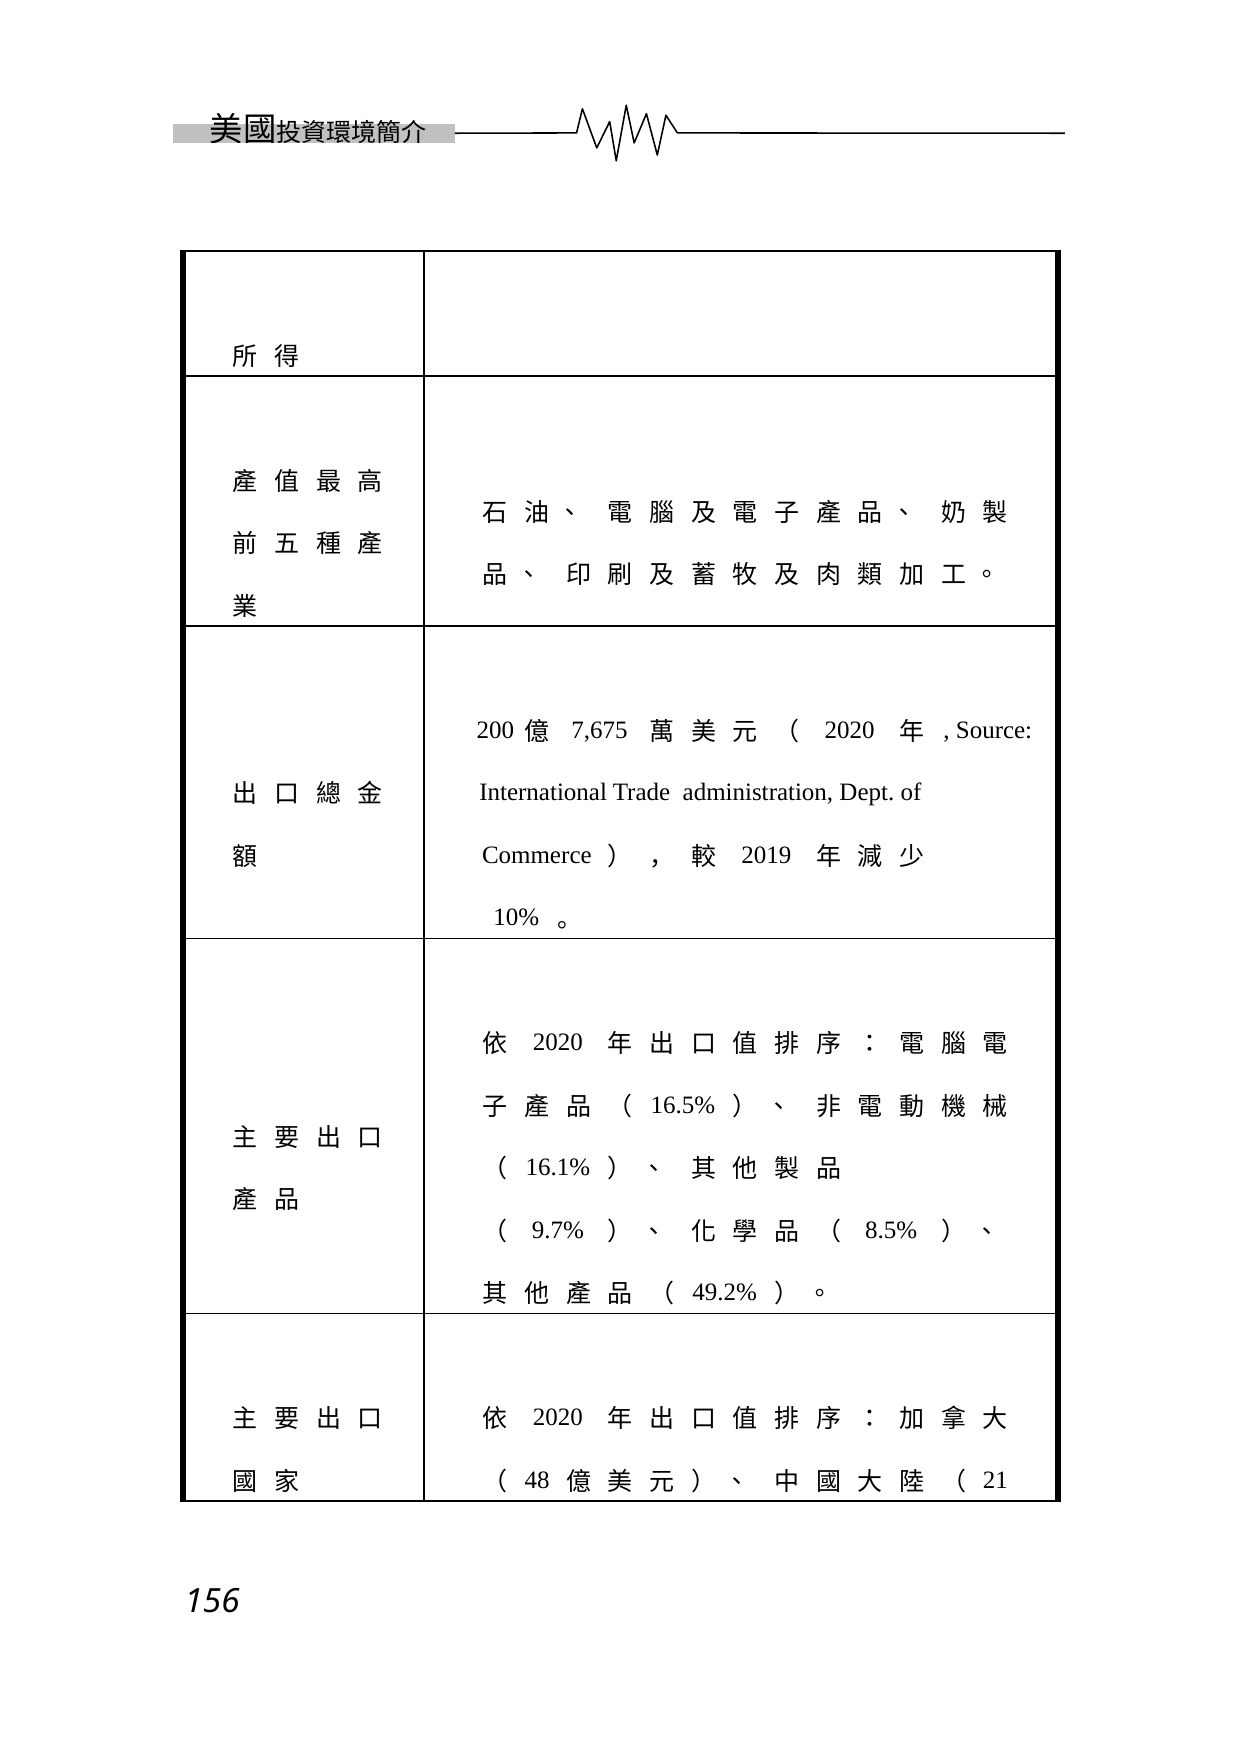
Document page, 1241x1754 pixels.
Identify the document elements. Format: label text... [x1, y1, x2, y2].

table_cell 主要出口國家 [186, 1314, 423, 1500]
table_cell [425, 252, 1055, 375]
table_cell 依2020年出口值排序：加拿大（48億美元）、中國大陸（21 [425, 1314, 1055, 1500]
table_cell 出口總金額 [186, 627, 423, 938]
table_cell 所得 [186, 252, 423, 375]
table_cell 依2020年出口值排序：電腦電子產品（16.5%）、非電動機械（16.1%）、其他製品（9.7%）、化學品（8.5%）、其他產品（49.2%）。 [425, 939, 1055, 1313]
table_cell 主要出口產品 [186, 939, 423, 1313]
table_cell 石油、電腦及電子產品、奶製品、印刷及蓄牧及肉類加工。 [425, 377, 1055, 625]
table_cell 200億7,675萬美元（2020年, Source: International Trade administration, Dept. of Commerce），較2019年減少10%。 [425, 627, 1055, 938]
table_cell 產值最高前五種產業 [186, 377, 423, 625]
